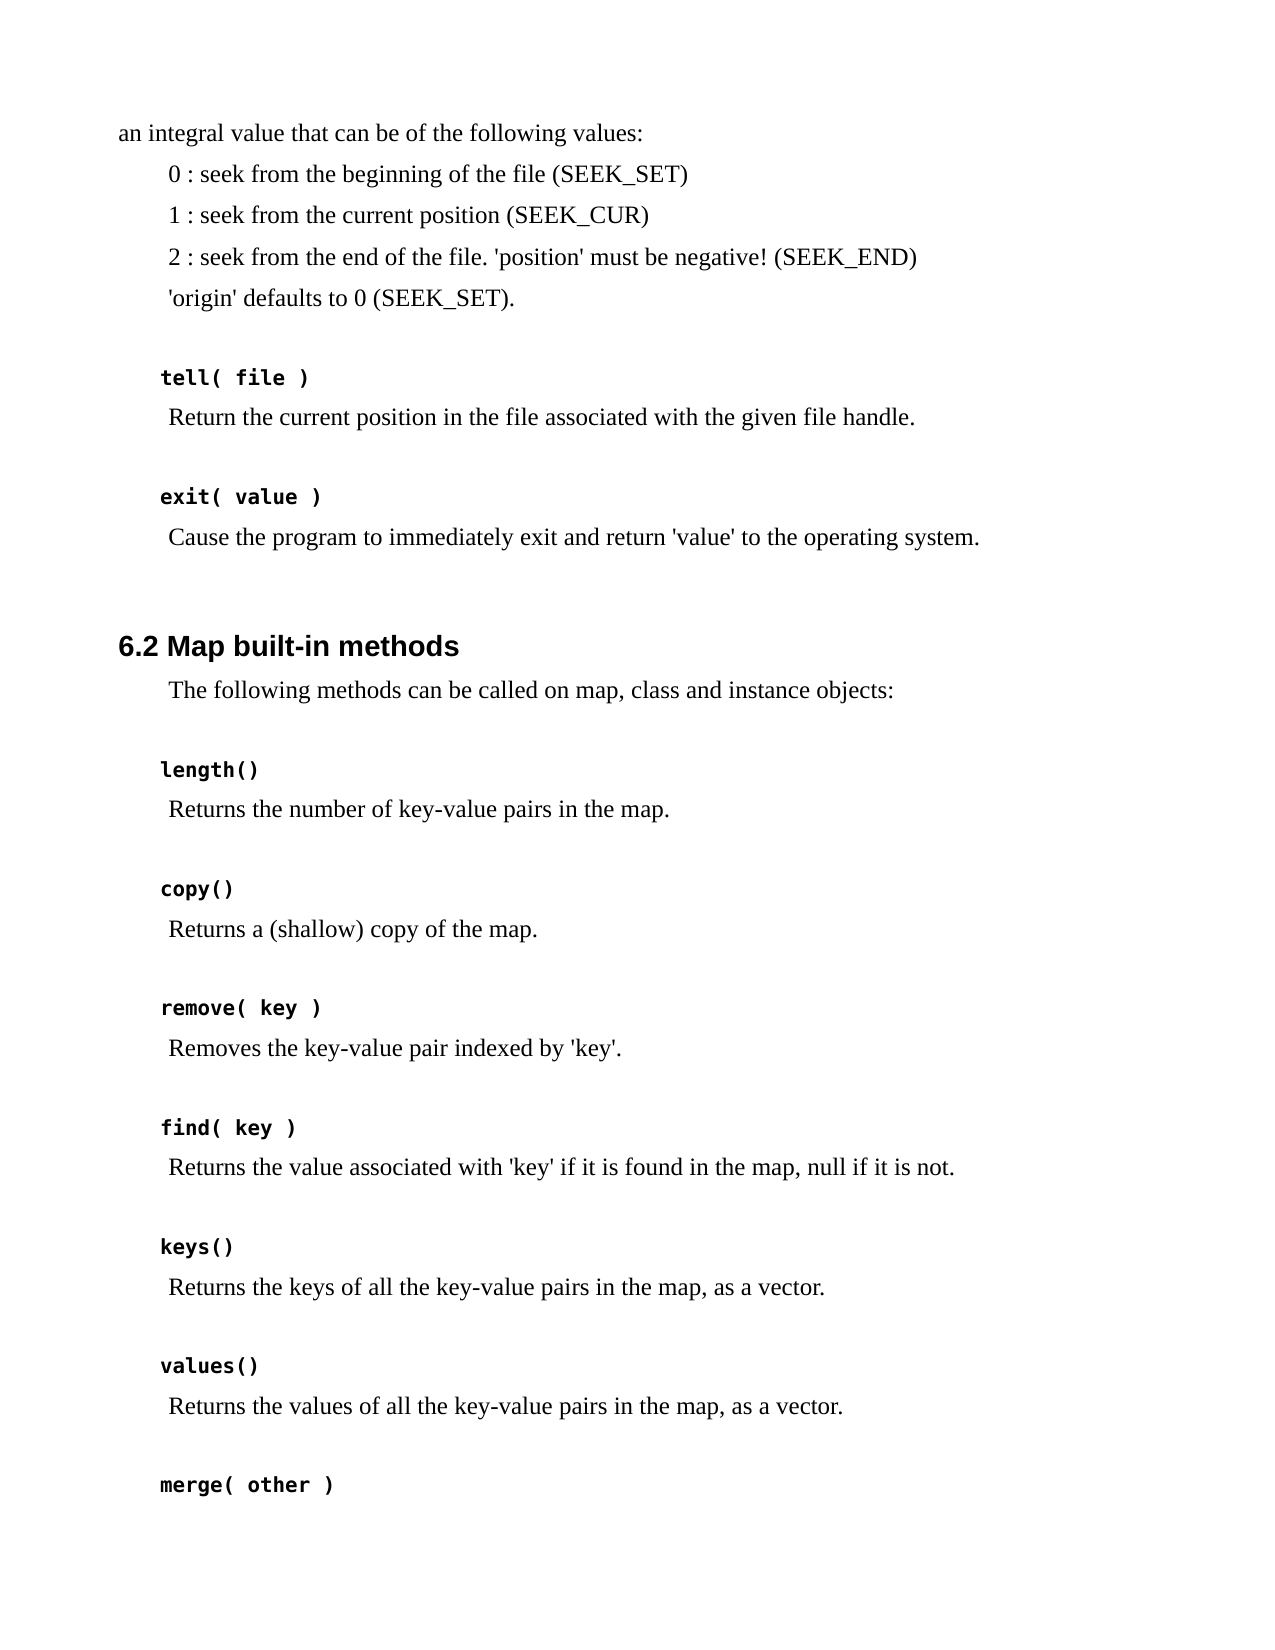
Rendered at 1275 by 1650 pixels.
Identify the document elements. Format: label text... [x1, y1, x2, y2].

text 'origin' defaults to 0 (SEEK_SET). [118, 283, 1157, 312]
text 1 : seek from the current position (SEEK_CUR) [118, 201, 1157, 229]
text exit( value ) [118, 485, 1157, 509]
text Returns the values of all the key-value pairs in the map, as a vector. [118, 1391, 1157, 1419]
text find( key ) [118, 1116, 1157, 1140]
text 0 : seek from the beginning of the file (SEEK_SET) [118, 159, 1157, 188]
text Returns the value associated with 'key' if it is found in the map, null if it is not. [118, 1152, 1157, 1181]
text merge( other ) [118, 1473, 1157, 1498]
text remove( key ) [118, 996, 1157, 1021]
text an integral value that can be of the following values: [118, 118, 1157, 147]
subtitle 6.2 Map built-in methods [118, 629, 1157, 663]
text copy() [118, 877, 1157, 901]
text length() [118, 758, 1157, 782]
text Cause the program to immediately exit and return 'value' to the operating system. [118, 522, 1157, 550]
text Returns the number of key-value pairs in the map. [118, 794, 1157, 823]
text Removes the key-value pair indexed by 'key'. [118, 1033, 1157, 1062]
text tell( file ) [118, 366, 1157, 390]
text Returns the keys of all the key-value pairs in the map, as a vector. [118, 1272, 1157, 1300]
text 2 : seek from the end of the file. 'position' must be negative! (SEEK_END) [118, 242, 1157, 271]
text values() [118, 1354, 1157, 1378]
text The following methods can be called on map, class and instance objects: [118, 675, 1157, 704]
text Returns a (shallow) copy of the map. [118, 914, 1157, 942]
text Return the current position in the file associated with the given file handle. [118, 402, 1157, 431]
text keys() [118, 1235, 1157, 1259]
